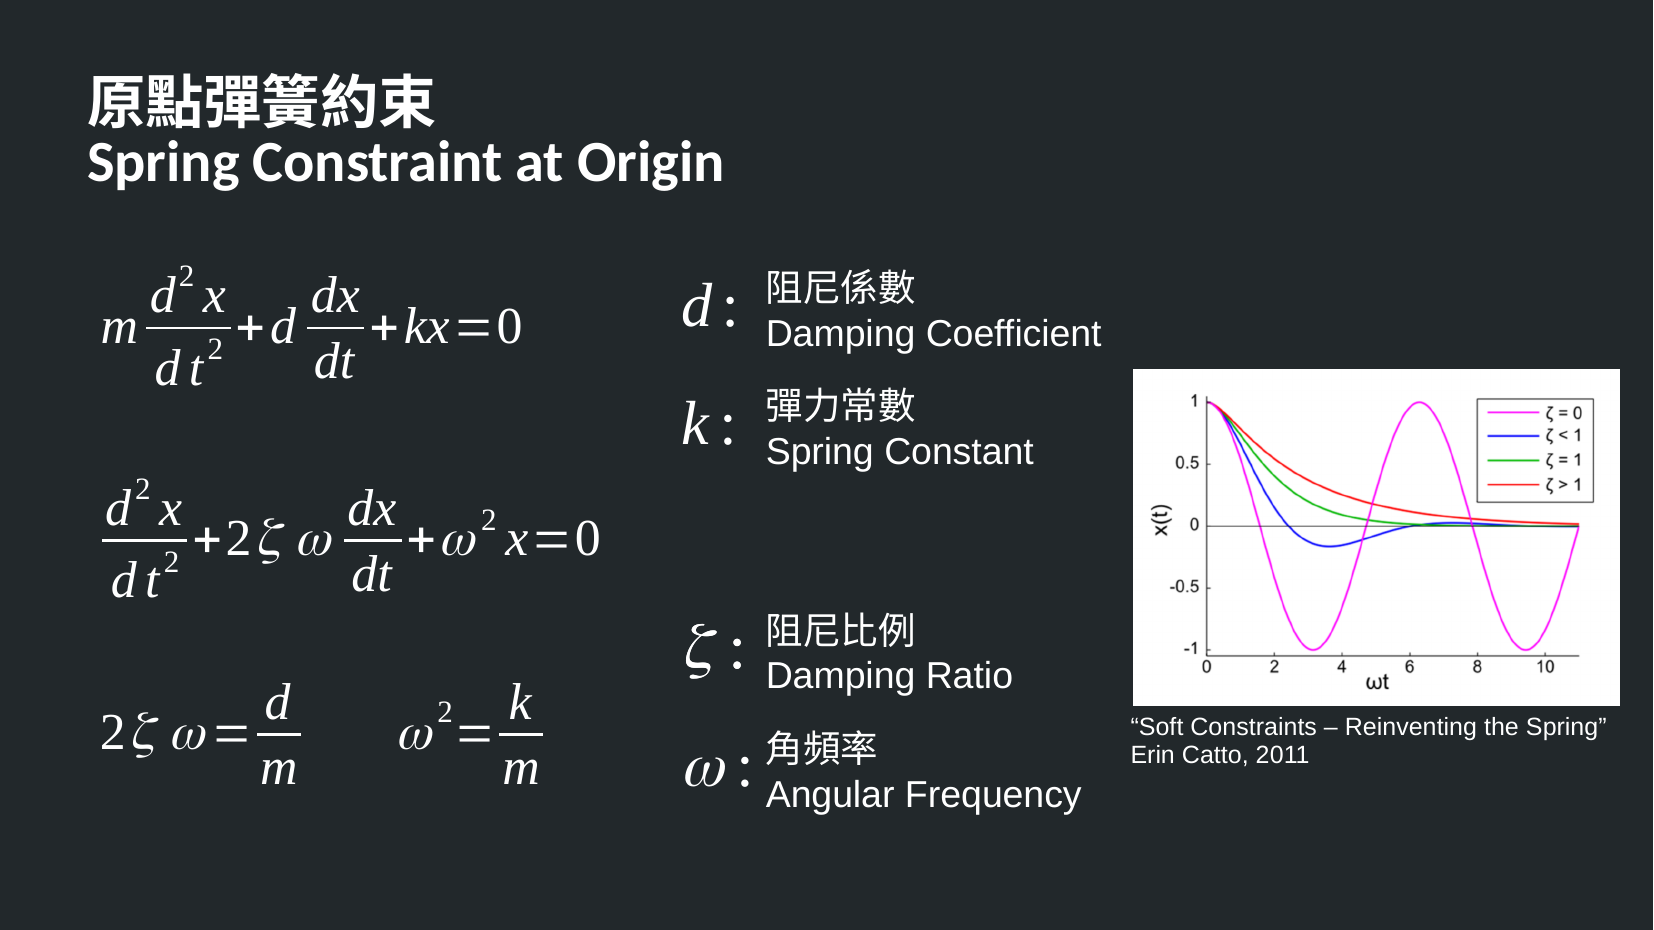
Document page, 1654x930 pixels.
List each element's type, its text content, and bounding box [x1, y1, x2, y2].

text_box 彈力常數 Spring Constant [751, 368, 1049, 476]
chart [674, 270, 746, 340]
chart [93, 259, 529, 397]
text_box 原點彈簧約束 Spring Constraint at Origin [72, 72, 1363, 221]
chart [388, 672, 552, 796]
text_box 角頻率 Angular Frequency [751, 711, 1097, 818]
chart [93, 672, 310, 796]
chart [674, 731, 751, 801]
picture [1133, 369, 1620, 705]
chart [93, 472, 608, 610]
chart [674, 388, 743, 458]
text_box 阻尼係數 Damping Coefficient [751, 250, 1117, 358]
text_box 阻尼比例 Damping Ratio [751, 593, 1028, 700]
text_box “Soft Constraints – Reinventing the Spring” Erin Catto, 2011 [1115, 705, 1623, 776]
chart [674, 613, 751, 683]
